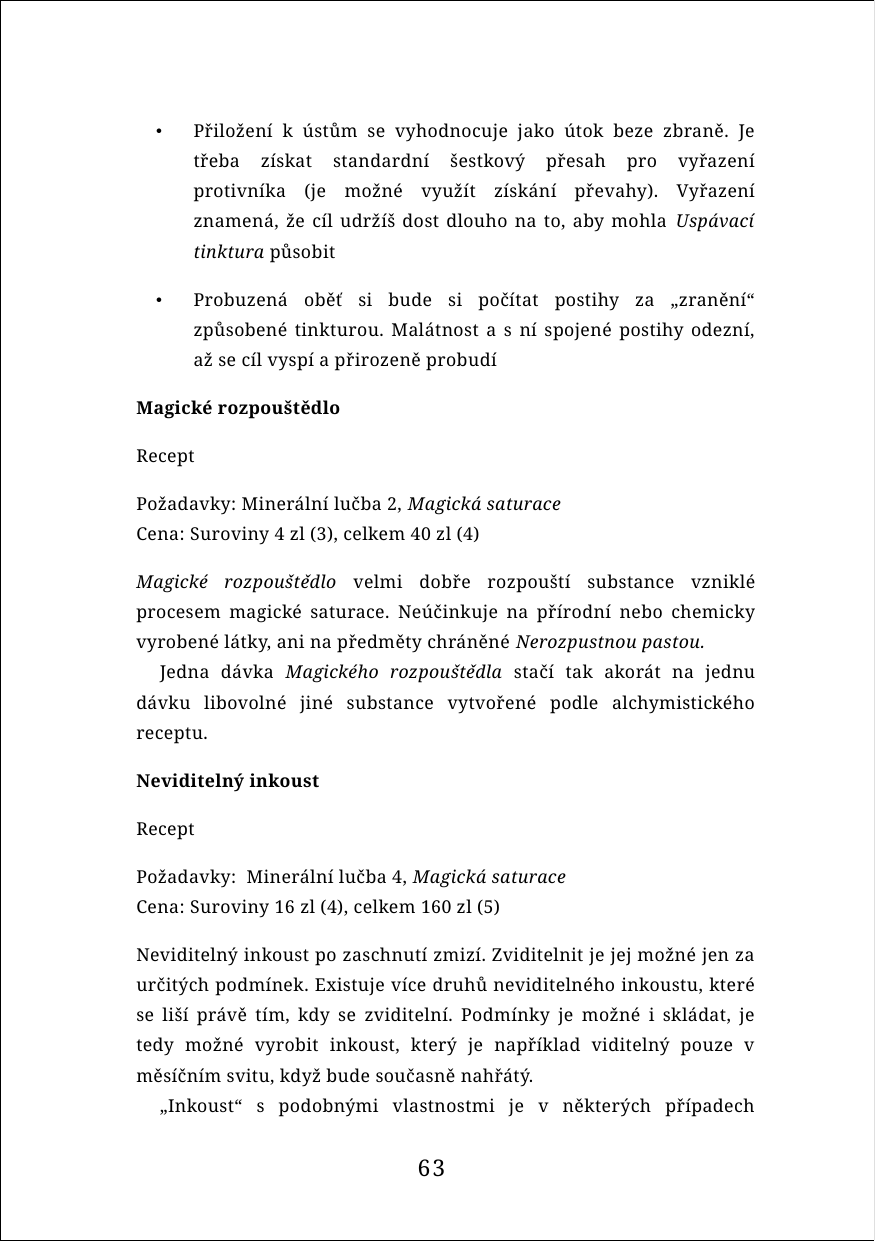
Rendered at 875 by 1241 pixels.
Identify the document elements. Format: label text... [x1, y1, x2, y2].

text Požadavky: Minerální lučba 2, Magická saturace Cena: Suroviny 4 zl (3), celkem 40 zl (4) [136, 491, 756, 546]
text Neviditelný inkoust [136, 768, 756, 792]
list Přiložení k ústům se vyhodnocuje jako útok beze zbraně. Je třeba získat standardní šestkový přesah pro vyřazení protivníka (je možné využít získání převahy). Vyřazení znamená, že cíl udržíš dost dlouho na to, aby mohla Uspávací tinktura působit [156, 118, 756, 263]
text Požadavky: Minerální lučba 4, Magická saturace Cena: Suroviny 16 zl (4), celkem 160 zl (5) [136, 864, 756, 918]
text Recept [136, 443, 756, 467]
text Neviditelný inkoust po zaschnutí zmizí. Zviditelnit je jej možné jen za určitých podmínek. Existuje více druhů neviditelného inkoustu, které se liší právě tím, kdy se zviditelní. Podmínky je možné i skládat, je tedy možné vyrobit inkoust, který je například viditelný pouze v měsíčním svitu, když bude současně nahřátý. „Inkoust“ s podobnými vlastnostmi je v některých případech [136, 942, 756, 1117]
text Magické rozpouštědlo velmi dobře rozpouští substance vzniklé procesem magické saturace. Neúčinkuje na přírodní nebo chemicky vyrobené látky, ani na předměty chráněné Nerozpustnou pastou. Jedna dávka Magického rozpouštědla stačí tak akorát na jednu dávku libovolné jiné substance vytvořené podle alchymistického receptu. [136, 569, 756, 744]
list Probuzená oběť si bude si počítat postihy za „zranění“ způsobené tinkturou. Malátnost a s ní spojené postihy odezní, až se cíl vyspí a přirozeně probudí [156, 287, 756, 372]
text Magické rozpouštědlo [136, 395, 756, 419]
text Recept [136, 816, 756, 840]
